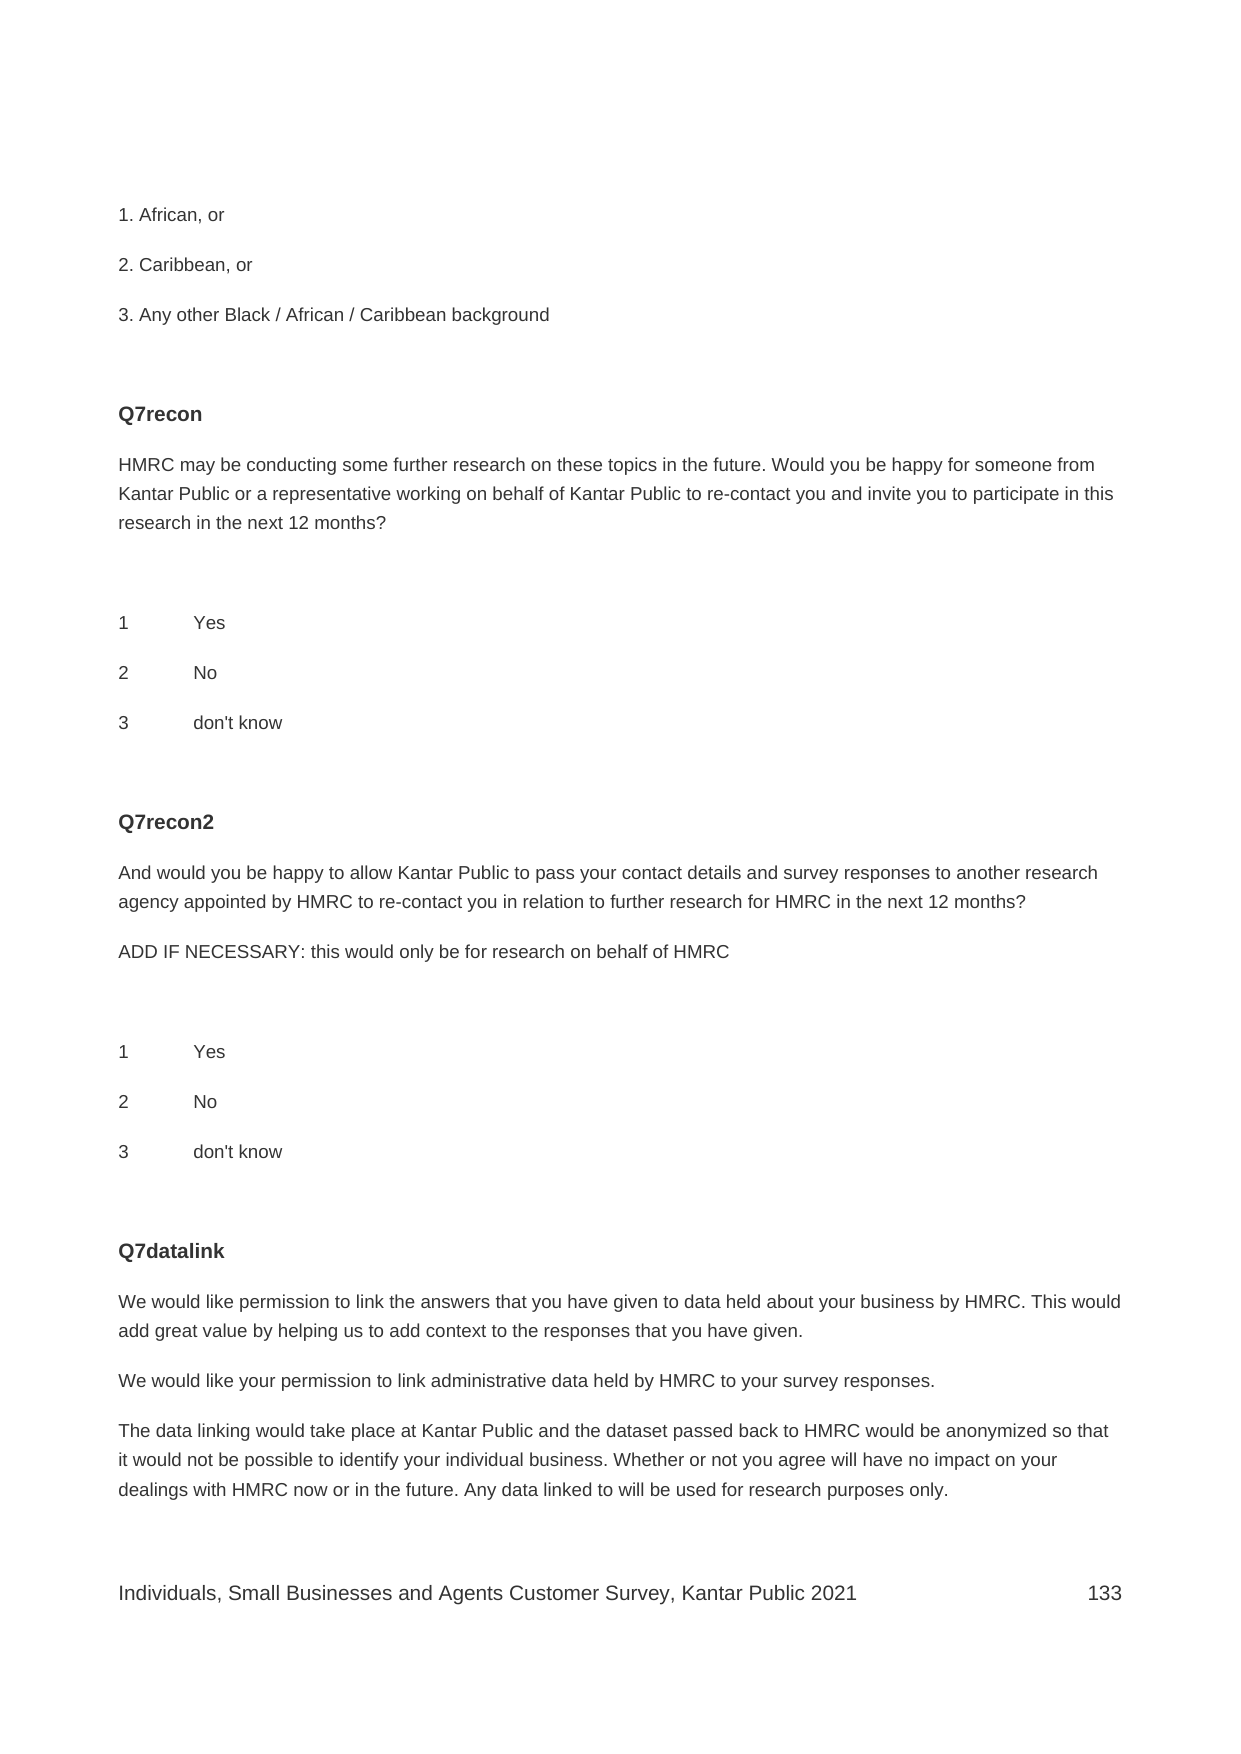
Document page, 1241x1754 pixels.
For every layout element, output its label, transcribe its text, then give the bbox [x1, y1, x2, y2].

text 3 don't know [118, 706, 1122, 735]
text 1 Yes [118, 1035, 1122, 1064]
text The data linking would take place at Kantar Public and the dataset passed back to HMRC would be anonymized so that it would not be possible to identify your individual business. Whether or not you agree will have no impact on your dealings with HMRC now or in the future. Any data linked to will be used for research purposes only. [118, 1414, 1122, 1502]
text 2 No [118, 656, 1122, 685]
text Q7recon2 [118, 806, 1122, 835]
text We would like permission to link the answers that you have given to data held about your business by HMRC. This would add great value by helping us to add context to the responses that you have given. [118, 1285, 1122, 1343]
text ADD IF NECESSARY: this would only be for research on behalf of HMRC [118, 935, 1122, 964]
text Q7datalink [118, 1235, 1122, 1264]
text HMRC may be conducting some further research on these topics in the future. Would you be happy for someone from Kantar Public or a representative working on behalf of Kantar Public to re-contact you and invite you to participate in this research in the next 12 months? [118, 448, 1122, 535]
text 1. African, or [118, 198, 1122, 227]
text We would like your permission to link administrative data held by HMRC to your survey responses. [118, 1364, 1122, 1393]
text 1 Yes [118, 606, 1122, 635]
text Q7recon [118, 398, 1122, 427]
text And would you be happy to allow Kantar Public to pass your contact details and survey responses to another research agency appointed by HMRC to re-contact you in relation to further research for HMRC in the next 12 months? [118, 856, 1122, 914]
text 2. Caribbean, or [118, 248, 1122, 277]
text 2 No [118, 1085, 1122, 1114]
text 3 don't know [118, 1135, 1122, 1164]
text 3. Any other Black / African / Caribbean background [118, 298, 1122, 327]
